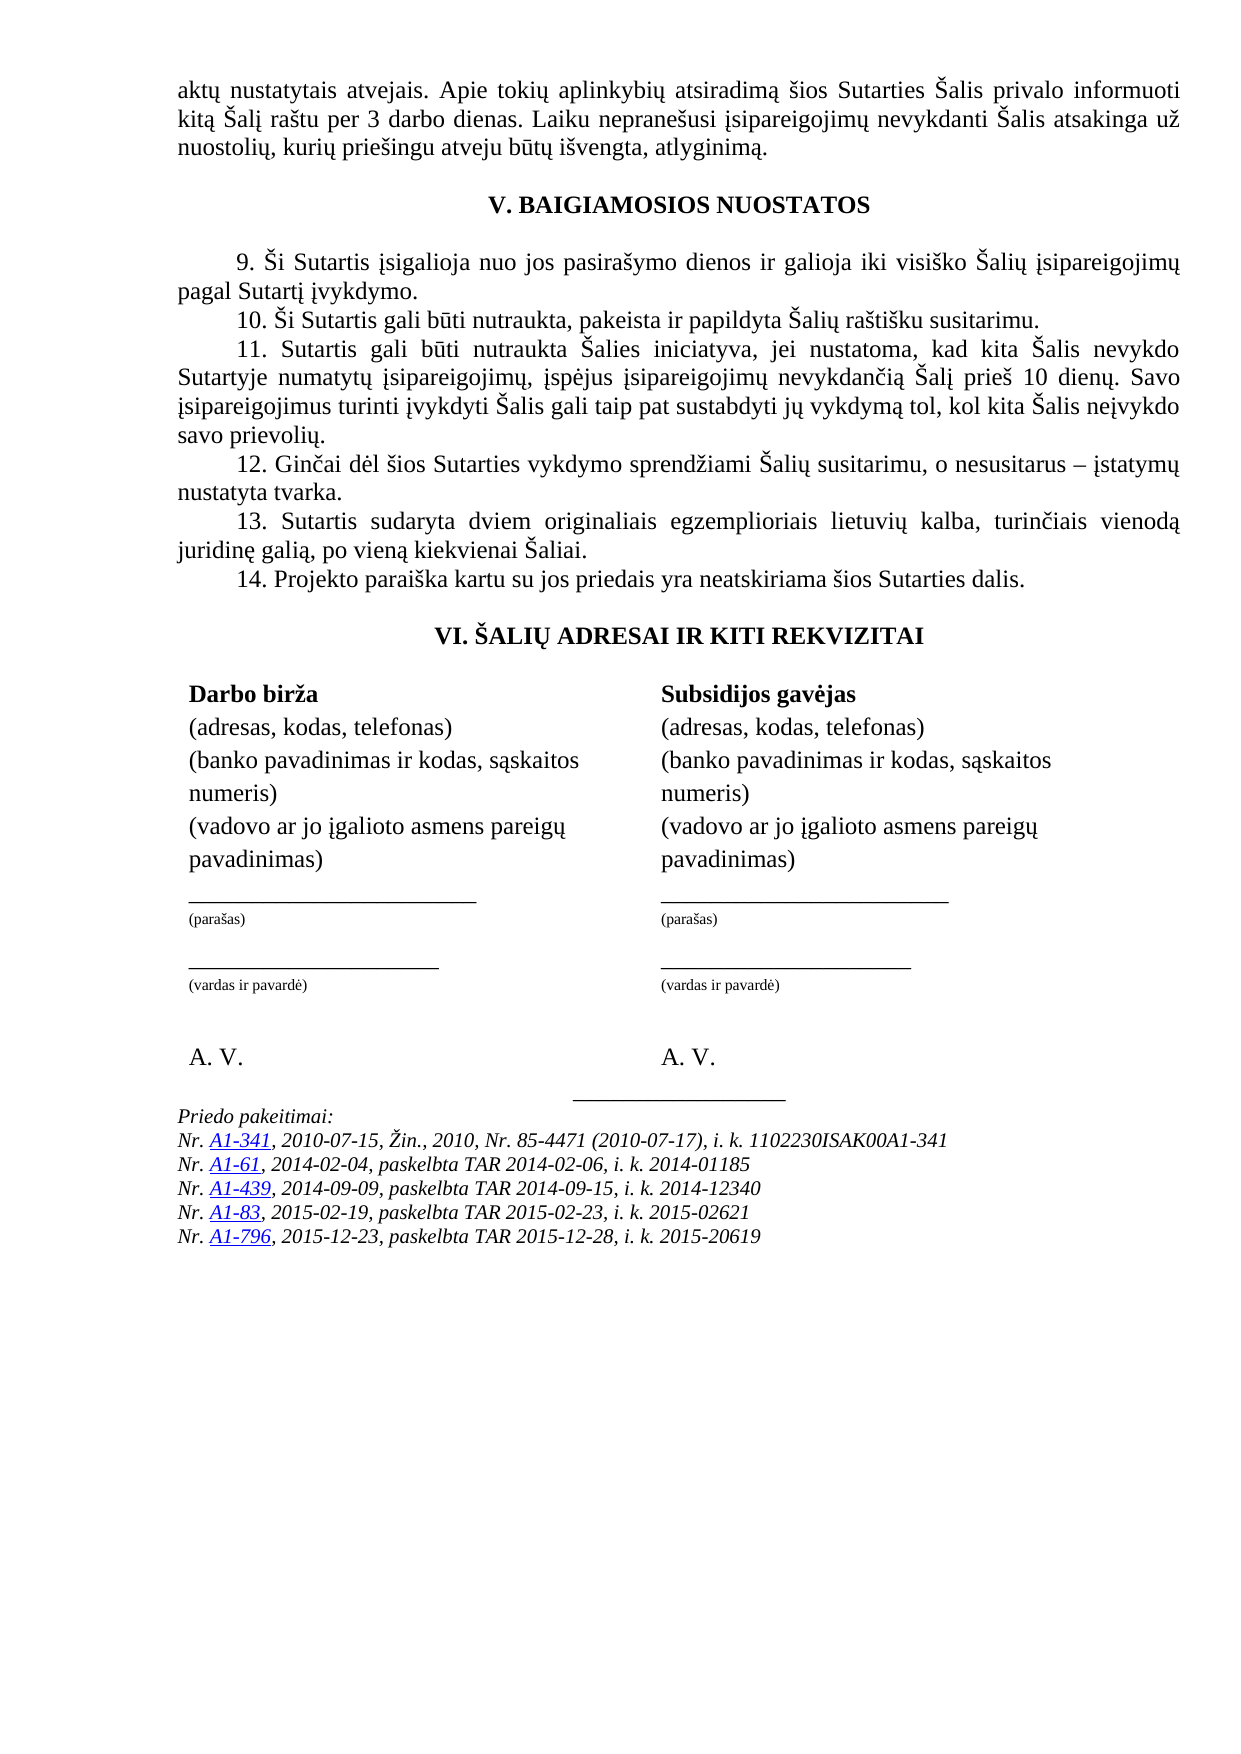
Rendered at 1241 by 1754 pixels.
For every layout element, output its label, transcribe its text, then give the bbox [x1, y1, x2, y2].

text VI. ŠALIŲ ADRESAI IR KITI REKVIZITAI [177, 621, 1181, 650]
text 11. Sutartis gali būti nutraukta Šalies iniciatyva, jei nustatoma, kad kita Šalis nevykdo Sutartyje numatytų įsipareigojimų, įspėjus įsipareigojimų nevykdančią Šalį prieš 10 dienų. Savo įsipareigojimus turinti įvykdyti Šalis gali taip pat sustabdyti jų vykdymą tol, kol kita Šalis neįvykdo savo prievolių. [177, 334, 1181, 449]
text V. BAIGIAMOSIOS NUOSTATOS [177, 190, 1181, 219]
text Nr. A1-341, 2010-07-15, Žin., 2010, Nr. 85-4471 (2010-07-17), i. k. 1102230ISAK00A1-341 [177, 1128, 1181, 1152]
text 14. Projekto paraiška kartu su jos priedais yra neatskiriama šios Sutarties dalis. [236, 564, 1181, 592]
text Nr. A1-796, 2015-12-23, paskelbta TAR 2015-12-28, i. k. 2015-20619 [177, 1224, 1181, 1248]
table_header Darbo birža (adresas, kodas, telefonas) (banko pavadinimas ir kodas, sąskaitos numeris) (vadovo ar jo įgalioto asmens pareigų pavadinimas) _______________________ (parašas) ____________________ (vardas ir pavardė) A. V. [177, 679, 649, 1075]
text 10. Ši Sutartis gali būti nutraukta, pakeista ir papildyta Šalių raštišku susitarimu. [177, 305, 1181, 334]
text 12. Ginčai dėl šios Sutarties vykdymo sprendžiami Šalių susitarimu, o nesusitarus – įstatymų nustatyta tvarka. [177, 449, 1181, 506]
text aktų nustatytais atvejais. Apie tokių aplinkybių atsiradimą šios Sutarties Šalis privalo informuoti kitą Šalį raštu per 3 darbo dienas. Laiku nepranešusi įsipareigojimų nevykdanti Šalis atsakinga už nuostolių, kurių priešingu atveju būtų išvengta, atlyginimą. [177, 75, 1181, 161]
text Nr. A1-61, 2014-02-04, paskelbta TAR 2014-02-06, i. k. 2014-01185 [177, 1152, 1181, 1176]
text 13. Sutartis sudaryta dviem originaliais egzemplioriais lietuvių kalba, turinčiais vienodą juridinę galią, po vieną kiekvienai Šaliai. [177, 506, 1181, 564]
text Nr. A1-439, 2014-09-09, paskelbta TAR 2014-09-15, i. k. 2014-12340 [177, 1176, 1181, 1200]
table_header Subsidijos gavėjas (adresas, kodas, telefonas) (banko pavadinimas ir kodas, sąskaitos numeris) (vadovo ar jo įgalioto asmens pareigų pavadinimas) _______________________ (parašas) ____________________ (vardas ir pavardė) A. V. [650, 679, 1122, 1075]
text Priedo pakeitimai: [177, 1104, 1181, 1128]
text _________________ [177, 1075, 1181, 1104]
text Nr. A1-83, 2015-02-19, paskelbta TAR 2015-02-23, i. k. 2015-02621 [177, 1200, 1181, 1224]
text 9. Ši Sutartis įsigalioja nuo jos pasirašymo dienos ir galioja iki visiško Šalių įsipareigojimų pagal Sutartį įvykdymo. [177, 247, 1181, 305]
